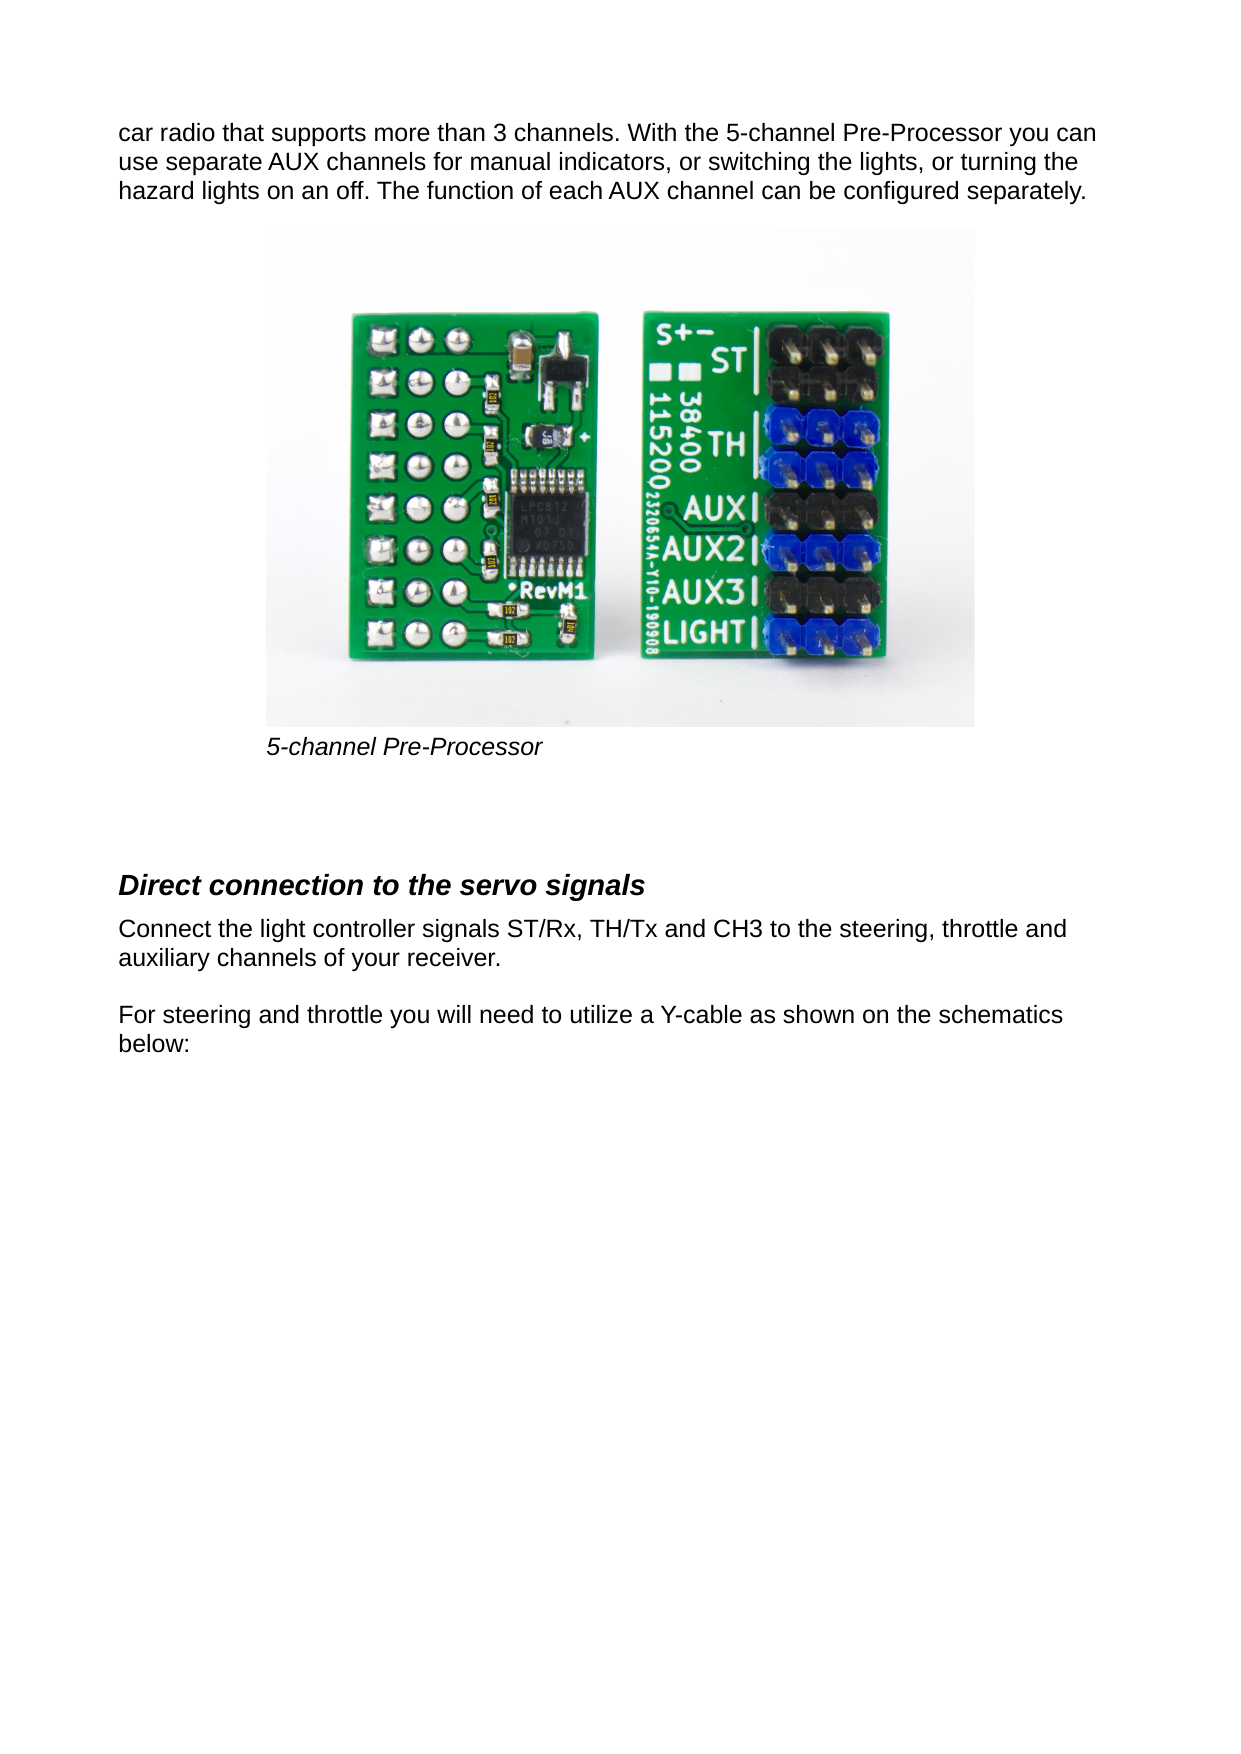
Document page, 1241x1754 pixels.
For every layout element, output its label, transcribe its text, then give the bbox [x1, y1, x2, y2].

text car radio that supports more than 3 channels. With the 5-channel Pre-Processor you can use separate AUX channels for manual indicators, or switching the lights, or turning the hazard lights on an off. The function of each AUX channel can be configured separately. [118, 118, 1122, 204]
text Connect the light controller signals ST/Rx, TH/Tx and CH3 to the steering, throttle and auxiliary channels of your receiver. [118, 914, 1122, 971]
picture [266, 229, 975, 727]
subtitle Direct connection to the servo signals [118, 868, 1122, 901]
text For steering and throttle you will need to utilize a Y-cable as shown on the schematics below: [118, 1000, 1122, 1058]
text 5-channel Pre-Processor [266, 727, 974, 760]
